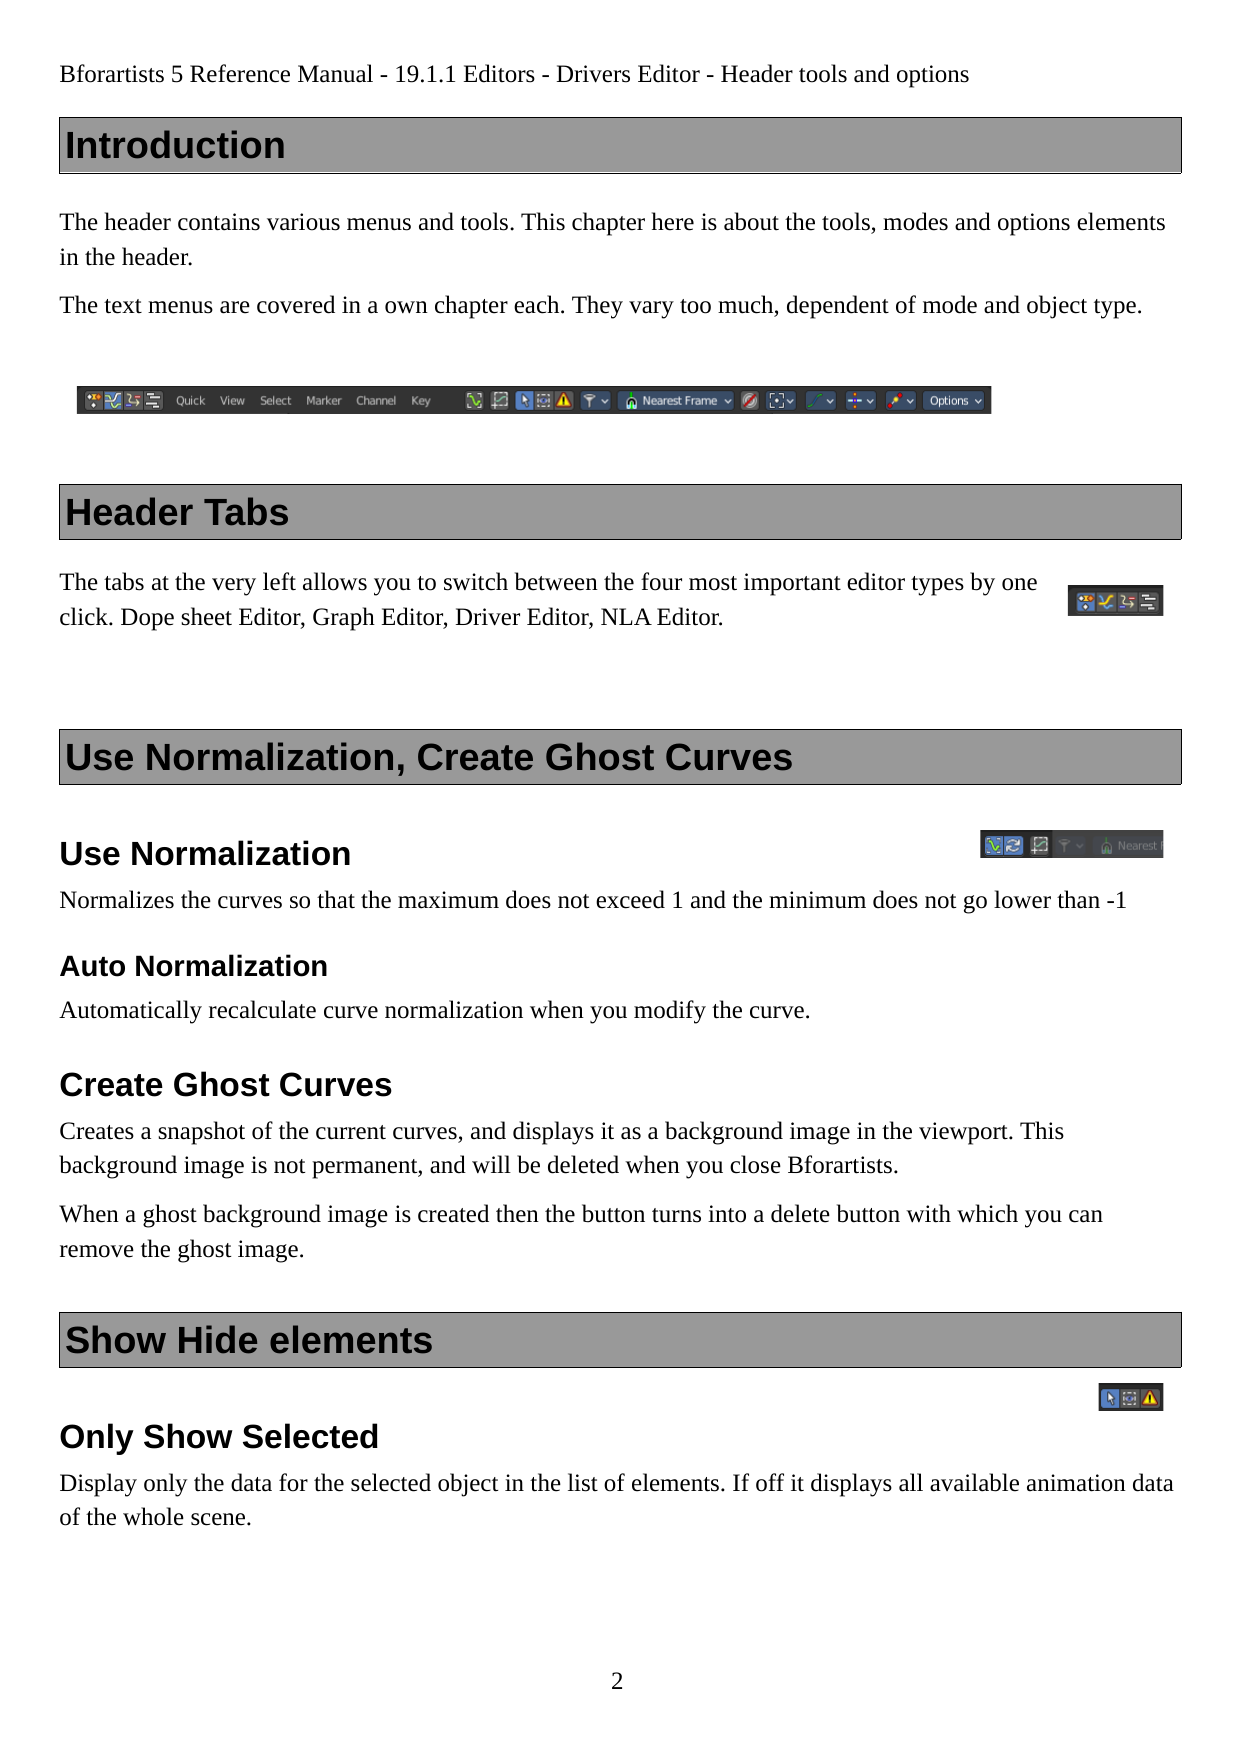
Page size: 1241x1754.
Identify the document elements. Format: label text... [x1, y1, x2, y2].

subtitle Create Ghost Curves [59, 1065, 1181, 1103]
subtitle Use Normalization [59, 834, 1181, 872]
table_header Introduction [60, 118, 1181, 172]
picture [980, 830, 1164, 858]
picture [76, 386, 992, 414]
subtitle Auto Normalization [59, 948, 1181, 982]
text Creates a snapshot of the current curves, and displays it as a background image in the viewport. This background image is not permanent, and will be deleted when you close Bforartists. [59, 1116, 1181, 1179]
text Display only the data for the selected object in the list of elements. If off it displays all available animation data of the whole scene. [59, 1468, 1181, 1531]
subtitle Only Show Selected [59, 1417, 1181, 1455]
text The header contains various menus and tools. This chapter here is about the tools, modes and options elements in the header. [59, 207, 1181, 270]
text When a ghost background image is created then the button turns into a delete button with which you can remove the ghost image. [59, 1199, 1181, 1263]
text The text menus are covered in a own chapter each. They vary too much, dependent of mode and object type. [59, 291, 1181, 319]
picture [1067, 585, 1164, 616]
text Automatically recalculate curve normalization when you modify the curve. [59, 995, 1181, 1023]
table_header Show Hide elements [60, 1313, 1181, 1367]
table_header Header Tabs [60, 485, 1181, 539]
table_header Use Normalization, Create Ghost Curves [60, 730, 1181, 784]
picture [1098, 1383, 1164, 1411]
text Normalizes the curves so that the maximum does not exceed 1 and the minimum does not go lower than -1 [59, 885, 1181, 914]
text The tabs at the very left allows you to switch between the four most important editor types by one click. Dope sheet Editor, Graph Editor, Driver Editor, NLA Editor. [59, 567, 1181, 631]
